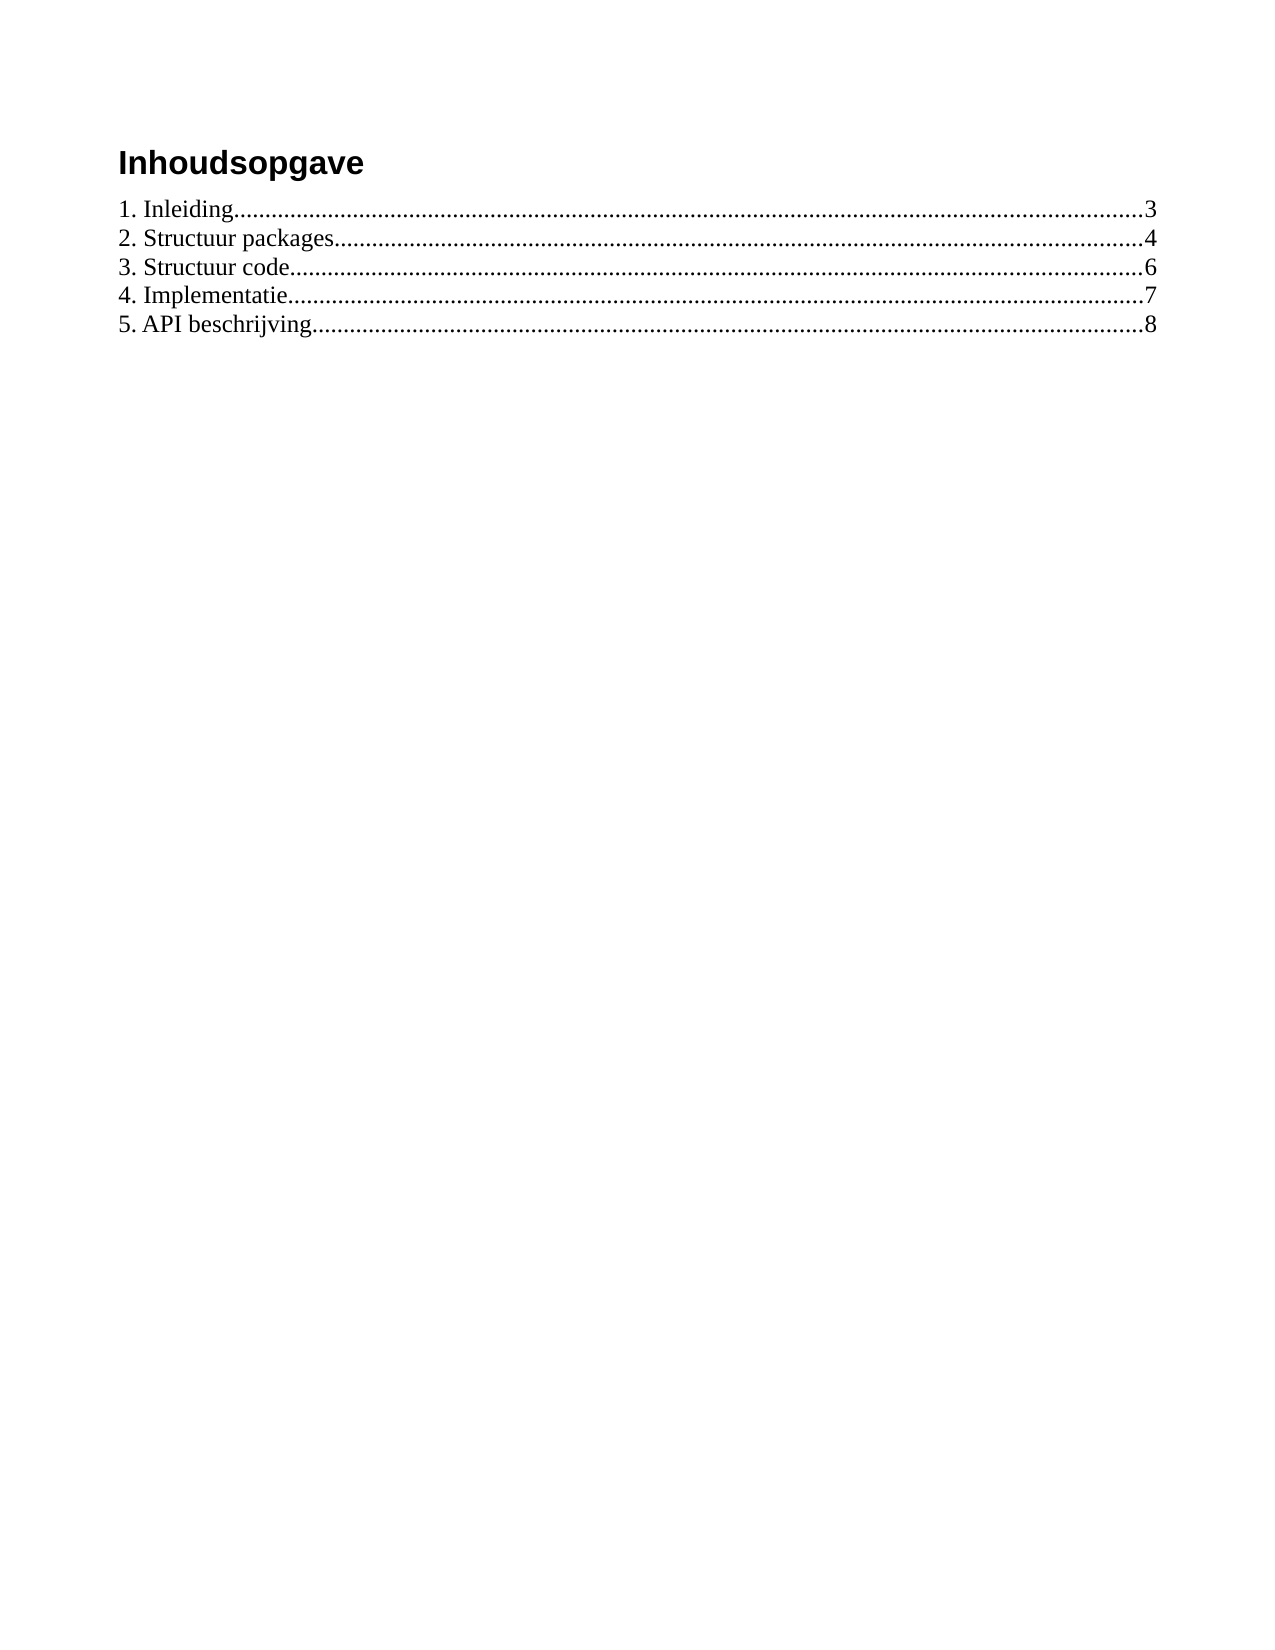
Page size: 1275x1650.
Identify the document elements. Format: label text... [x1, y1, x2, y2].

text 4. Implementatie 7 [118, 280, 1157, 309]
subtitle Inhoudsopgave [118, 143, 1157, 182]
text 1. Inleiding 3 [118, 194, 1157, 223]
text 3. Structuur code 6 [118, 252, 1157, 280]
text 2. Structuur packages 4 [118, 223, 1157, 252]
text 5. API beschrijving 8 [118, 309, 1157, 338]
